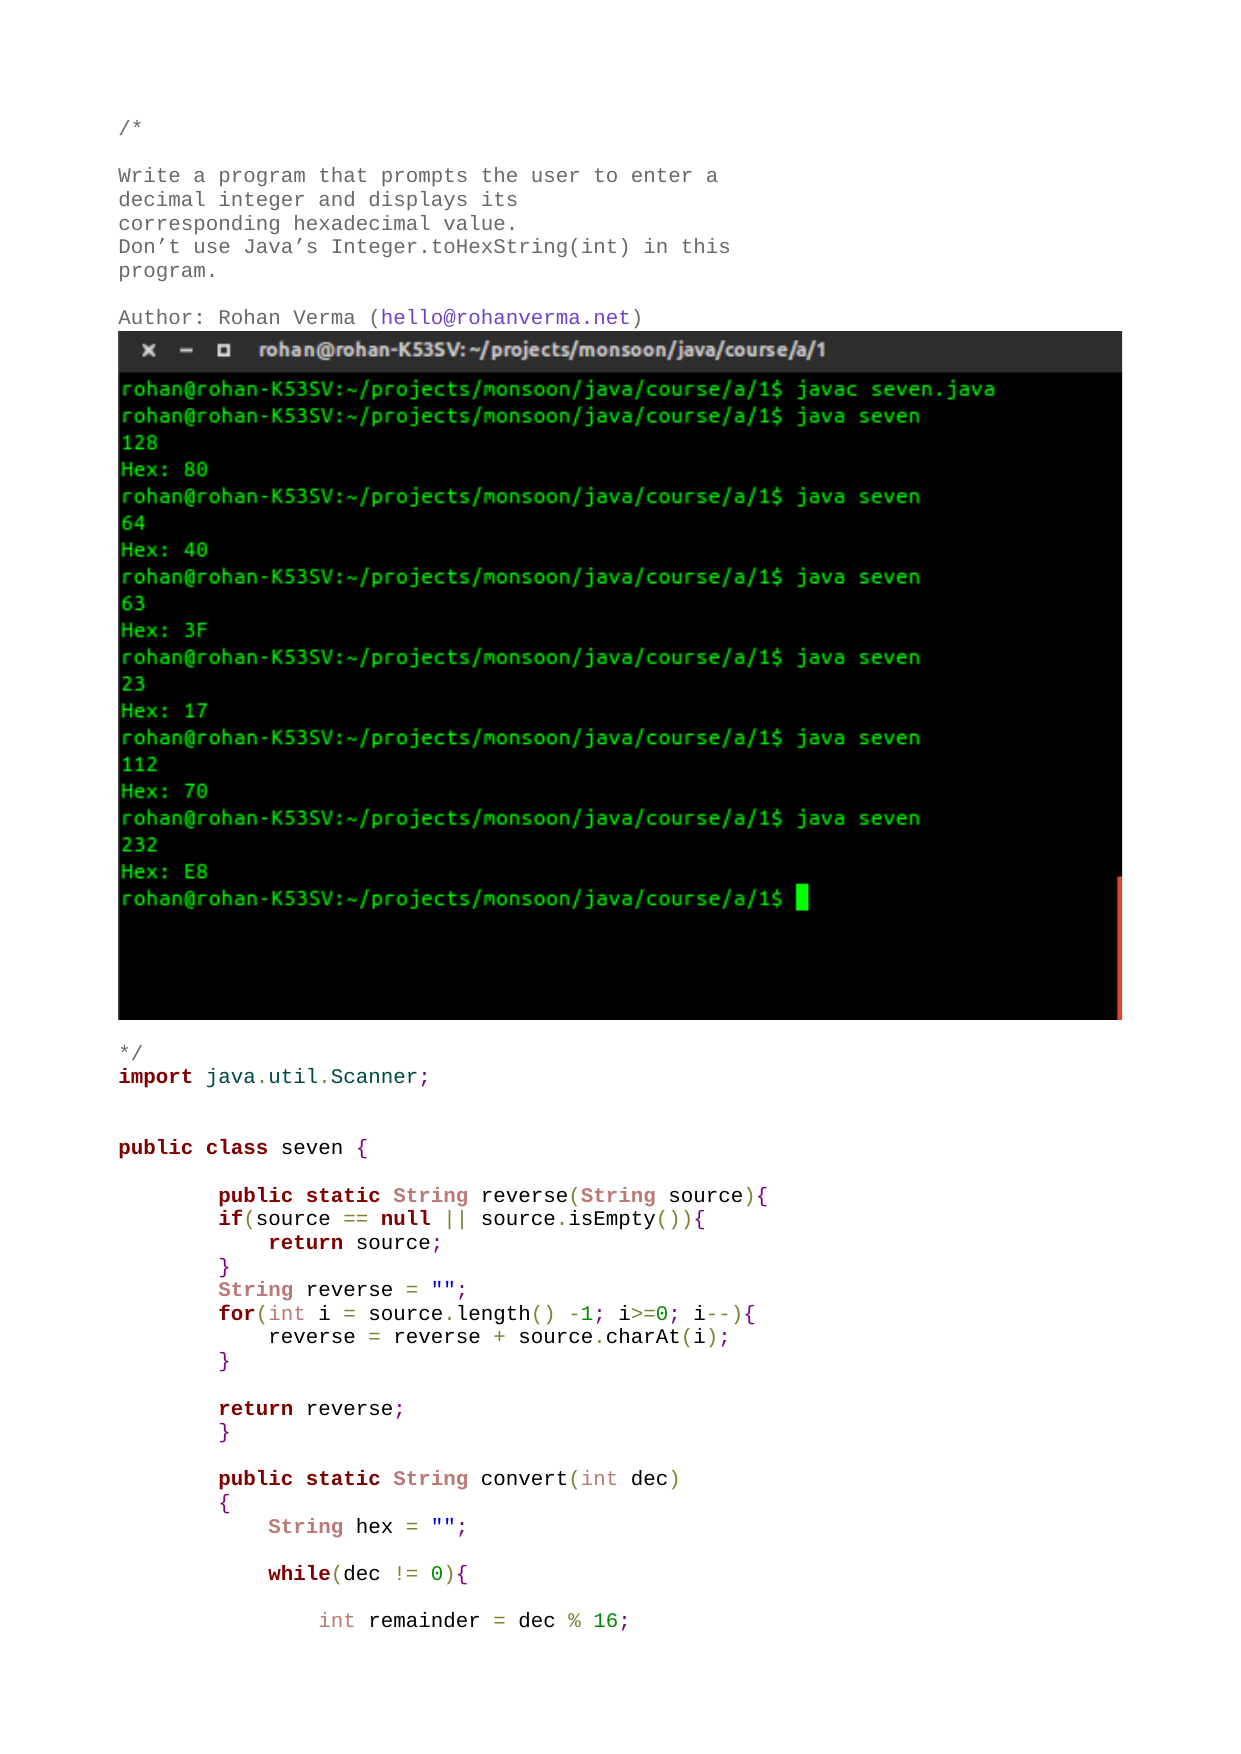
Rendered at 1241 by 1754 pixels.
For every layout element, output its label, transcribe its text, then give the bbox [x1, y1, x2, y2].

text program. [118, 260, 1122, 284]
text for(int i = source.length() -1; i>=0; i--){ [118, 1303, 1122, 1327]
text Don’t use Java’s Integer.toHexString(int) in this [118, 236, 1122, 260]
text Author: Rohan Verma (hello@rohanverma.net) [118, 307, 1122, 331]
text Write a program that prompts the user to enter a [118, 165, 1122, 189]
text public static String convert(int dec) [118, 1468, 1122, 1492]
text /* [118, 118, 1122, 142]
text if(source == null || source.isEmpty()){ [118, 1208, 1122, 1232]
text */ [118, 1043, 1122, 1066]
text { [118, 1492, 1122, 1516]
text import java.util.Scanner; [118, 1066, 1122, 1090]
text public static String reverse(String source){ [118, 1185, 1122, 1208]
text } [118, 1350, 1122, 1374]
text while(dec != 0){ [118, 1563, 1122, 1587]
text return reverse; [118, 1397, 1122, 1421]
text decimal integer and displays its [118, 189, 1122, 213]
text } [118, 1256, 1122, 1279]
picture [118, 331, 1123, 1020]
text public class seven { [118, 1137, 1122, 1161]
text String reverse = ""; [118, 1279, 1122, 1303]
text corresponding hexadecimal value. [118, 213, 1122, 236]
text } [118, 1421, 1122, 1445]
text String hex = ""; [118, 1516, 1122, 1539]
text return source; [118, 1232, 1122, 1256]
text int remainder = dec % 16; [118, 1610, 1122, 1634]
text reverse = reverse + source.charAt(i); [118, 1327, 1122, 1350]
